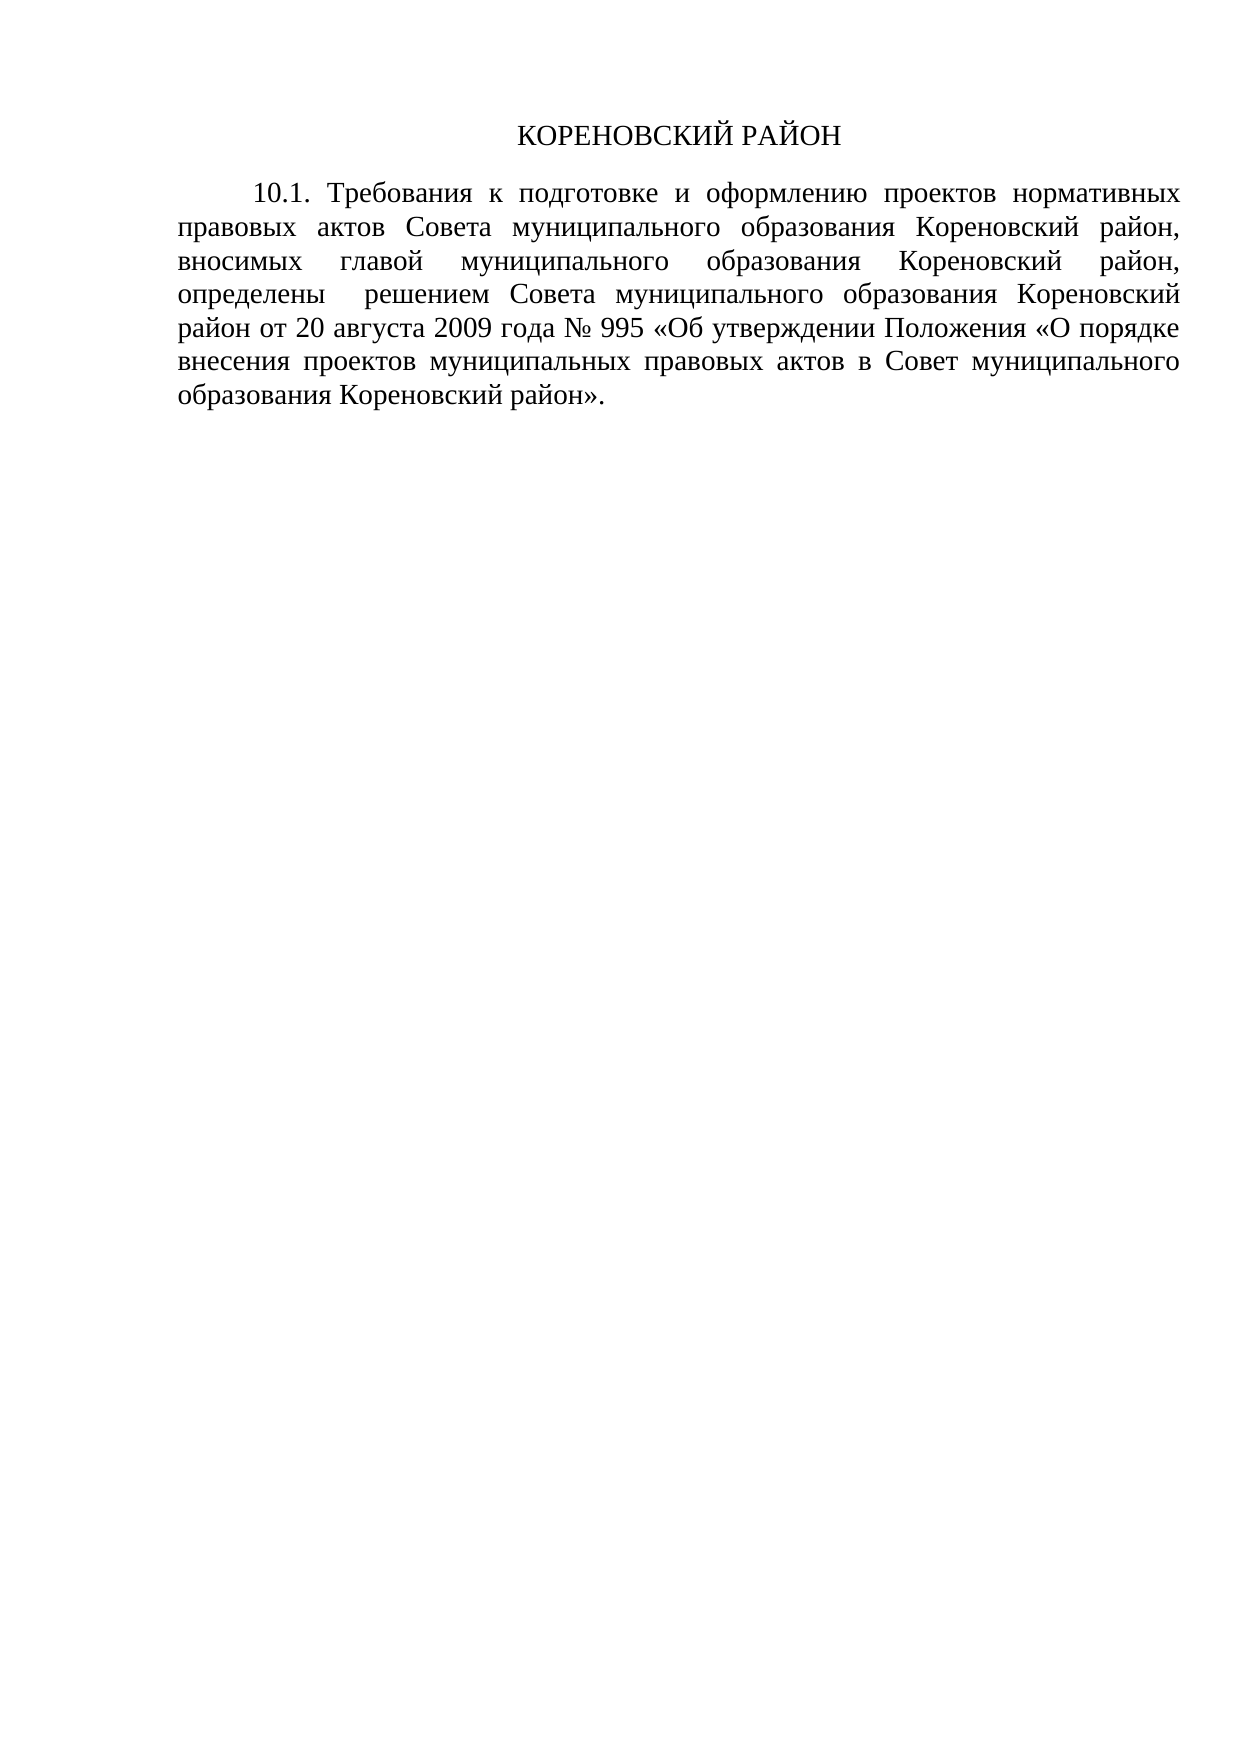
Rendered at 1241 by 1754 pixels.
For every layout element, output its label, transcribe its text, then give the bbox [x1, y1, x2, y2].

text КОРЕНОВСКИЙ РАЙОН [177, 118, 1181, 152]
text 10.1. Требования к подготовке и оформлению проектов нормативных правовых актов Совета муниципального образования Кореновский район, вносимых главой муниципального образования Кореновский район, определены решением Совета муниципального образования Кореновский район от 20 августа 2009 года № 995 «Об утверждении Положения «О порядке внесения проектов муниципальных правовых актов в Совет муниципального образования Кореновский район». [177, 176, 1181, 410]
